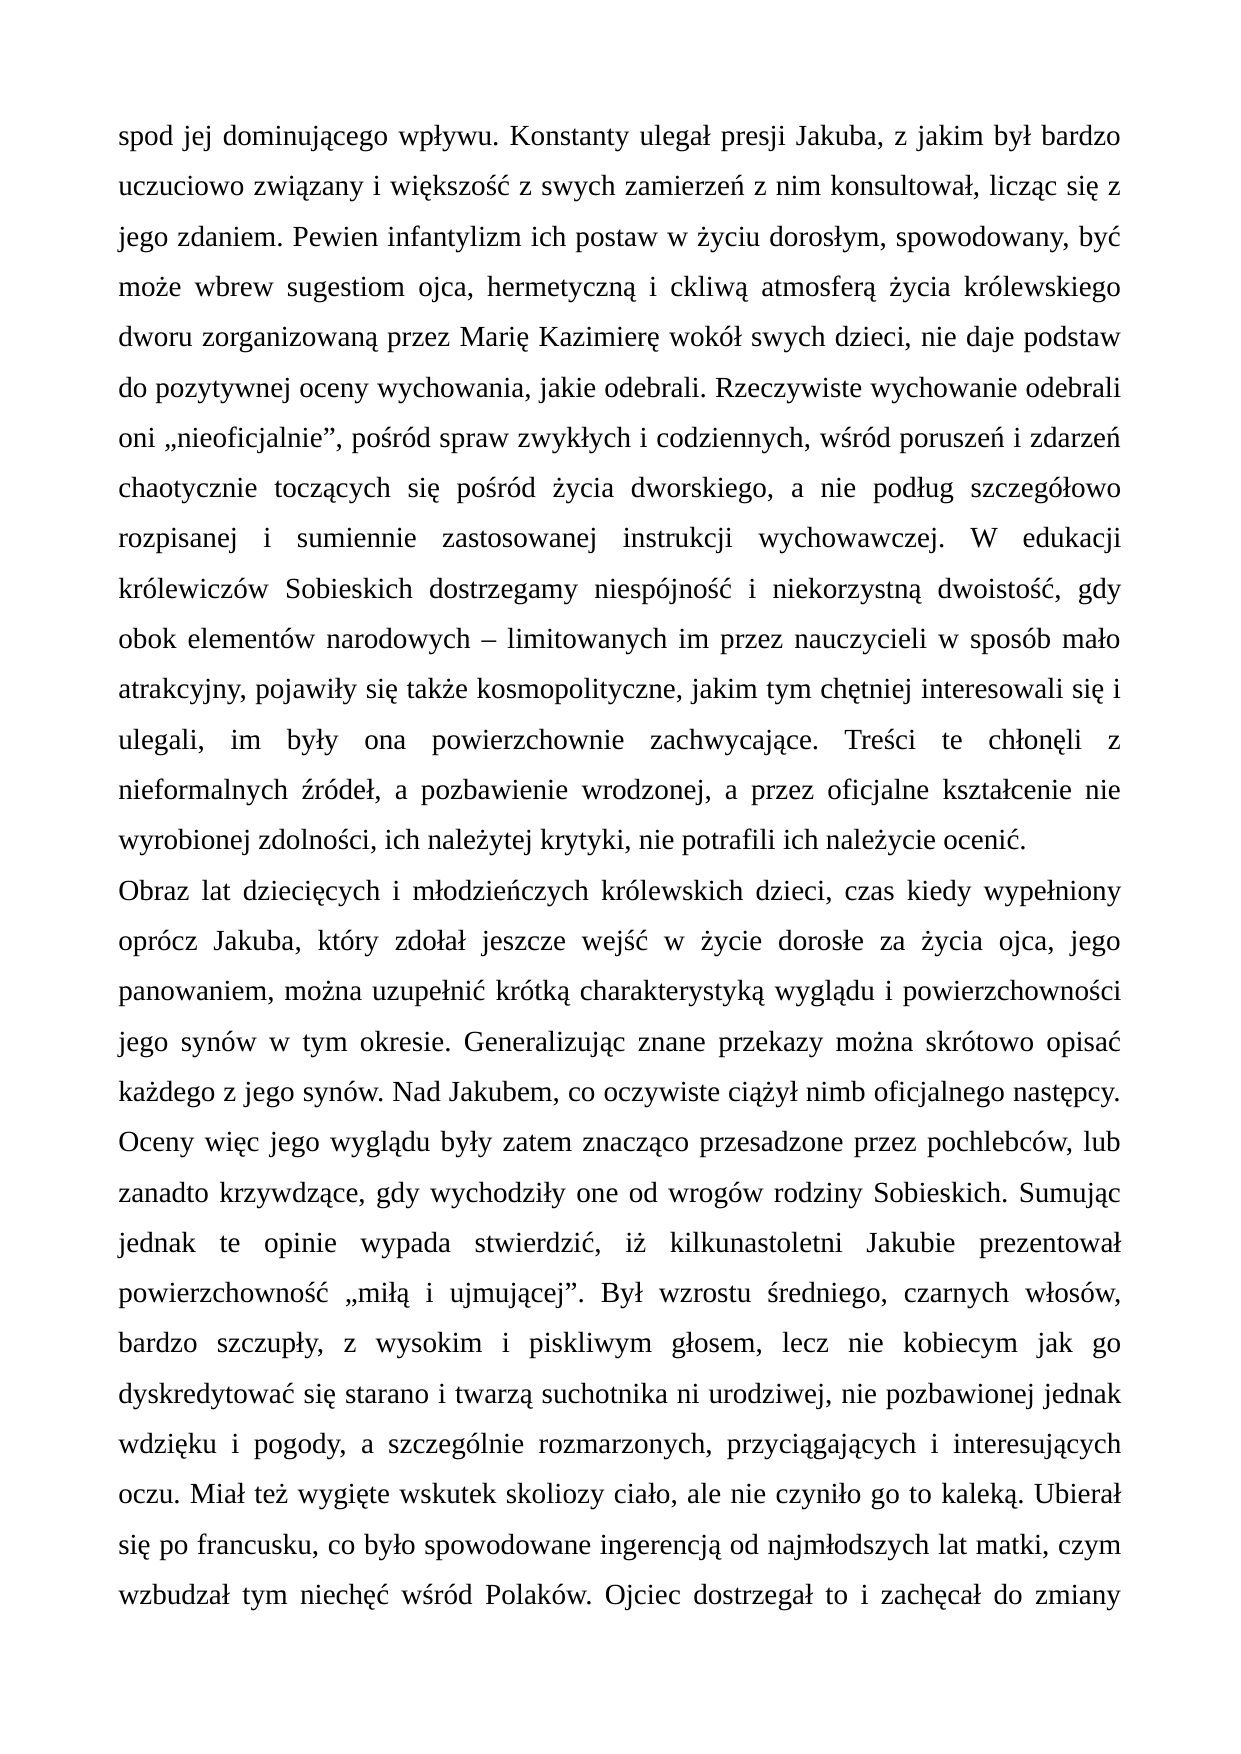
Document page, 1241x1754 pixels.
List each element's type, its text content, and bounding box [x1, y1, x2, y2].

text Obraz lat dziecięcych i młodzieńczych królewskich dzieci, czas kiedy wypełniony oprócz Jakuba, który zdołał jeszcze wejść w życie dorosłe za życia ojca, jego panowaniem, można uzupełnić krótką charakterystyką wyglądu i powierzchowności jego synów w tym okresie. Generalizując znane przekazy można skrótowo opisać każdego z jego synów. Nad Jakubem, co oczywiste ciążył nimb oficjalnego następcy. Oceny więc jego wyglądu były zatem znacząco przesadzone przez pochlebców, lub zanadto krzywdzące, gdy wychodziły one od wrogów rodziny Sobieskich. Sumując jednak te opinie wypada stwierdzić, iż kilkunastoletni Jakubie prezentował powierzchowność „miłą i ujmującej”. Był wzrostu średniego, czarnych włosów, bardzo szczupły, z wysokim i piskliwym głosem, lecz nie kobiecym jak go dyskredytować się starano i twarzą suchotnika ni urodziwej, nie pozbawionej jednak wdzięku i pogody, a szczególnie rozmarzonych, przyciągających i interesujących oczu. Miał też wygięte wskutek skoliozy ciało, ale nie czyniło go to kaleką. Ubierał się po francusku, co było spowodowane ingerencją od najmłodszych lat matki, czym wzbudzał tym niechęć wśród Polaków. Ojciec dostrzegał to i zachęcał do zmiany [118, 873, 1122, 1611]
text spod jej dominującego wpływu. Konstanty ulegał presji Jakuba, z jakim był bardzo uczuciowo związany i większość z swych zamierzeń z nim konsultował, licząc się z jego zdaniem. Pewien infantylizm ich postaw w życiu dorosłym, spowodowany, być może wbrew sugestiom ojca, hermetyczną i ckliwą atmosferą życia królewskiego dworu zorganizowaną przez Marię Kazimierę wokół swych dzieci, nie daje podstaw do pozytywnej oceny wychowania, jakie odebrali. Rzeczywiste wychowanie odebrali oni „nieoficjalnie”, pośród spraw zwykłych i codziennych, wśród poruszeń i zdarzeń chaotycznie toczących się pośród życia dworskiego, a nie podług szczegółowo rozpisanej i sumiennie zastosowanej instrukcji wychowawczej. W edukacji królewiczów Sobieskich dostrzegamy niespójność i niekorzystną dwoistość, gdy obok elementów narodowych – limitowanych im przez nauczycieli w sposób mało atrakcyjny, pojawiły się także kosmopolityczne, jakim tym chętniej interesowali się i ulegali, im były ona powierzchownie zachwycające. Treści te chłonęli z nieformalnych źródeł, a pozbawienie wrodzonej, a przez oficjalne kształcenie nie wyrobionej zdolności, ich należytej krytyki, nie potrafili ich należycie ocenić. [118, 118, 1122, 856]
